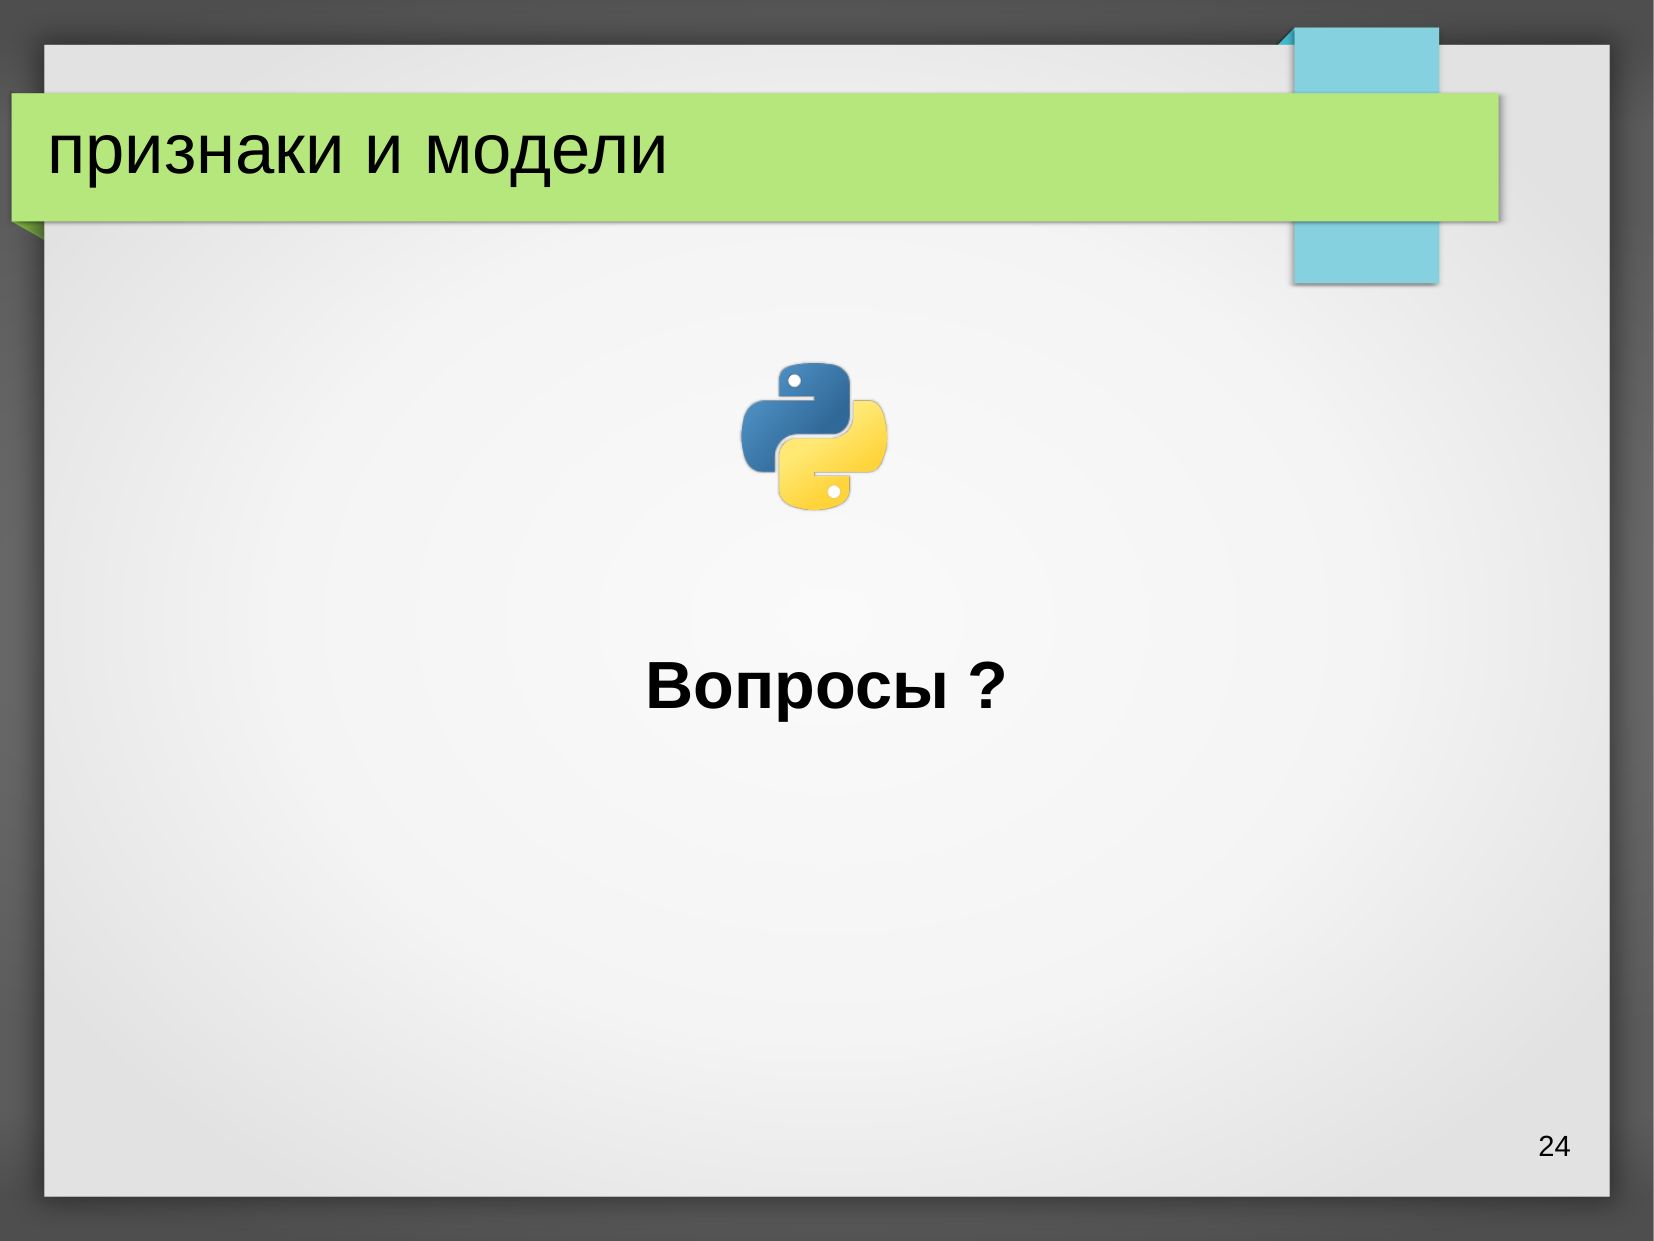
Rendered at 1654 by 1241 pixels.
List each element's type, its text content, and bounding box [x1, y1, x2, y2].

picture [0, 0, 1654, 1241]
subtitle Вопросы ? [82, 236, 1571, 1134]
title признаки и модели [47, 114, 1465, 185]
